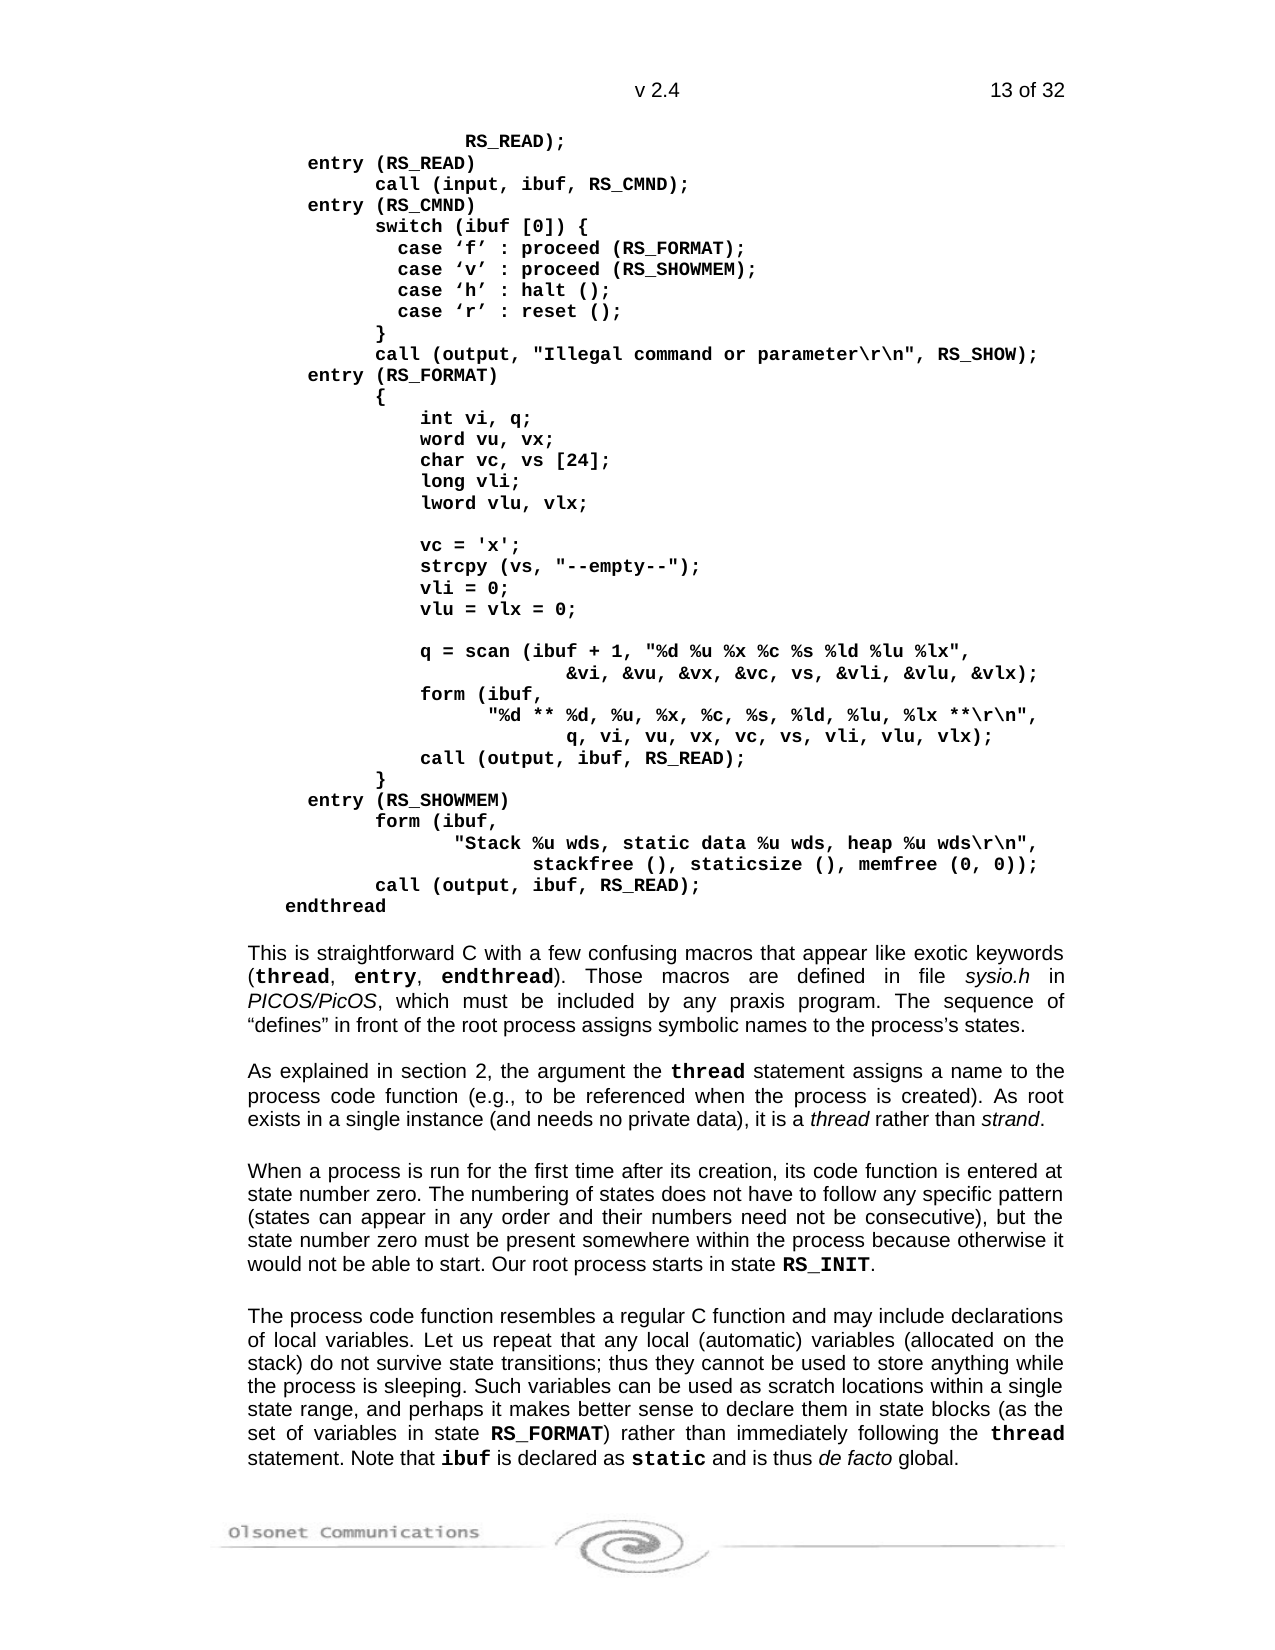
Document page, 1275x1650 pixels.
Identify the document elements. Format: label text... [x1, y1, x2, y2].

text stackfree (), staticsize (), memfree (0, 0)); [285, 855, 1065, 876]
text This is straightforward C with a few confusing macros that appear like exotic keywords (thread, entry, endthread). Those macros are defined in file sysio.h in PICOS/PicOS, which must be included by any praxis program. The sequence of “defines” in front of the root process assigns symbolic names to the process’s states. [247, 942, 1065, 1036]
text vc = 'x'; [285, 536, 1065, 557]
text call (output, "Illegal command or parameter\r\n", RS_SHOW); [285, 345, 1065, 366]
text entry (RS_SHOWMEM) [285, 791, 1065, 812]
text case ‘f’ : proceed (RS_FORMAT); [285, 238, 1065, 260]
text case ‘h’ : halt (); [285, 281, 1065, 302]
picture [210, 1504, 1065, 1596]
text RS_READ); [285, 132, 1065, 153]
text q = scan (ibuf + 1, "%d %u %x %c %s %ld %lu %lx", [285, 642, 1065, 663]
text lword vlu, vlx; [285, 493, 1065, 515]
text char vc, vs [24]; [285, 451, 1065, 472]
text As explained in section 2, the argument the thread statement assigns a name to the process code function (e.g., to be referenced when the process is created). As root exists in a single instance (and needs no private data), it is a thread rather than strand. [247, 1060, 1065, 1131]
text } [285, 323, 1065, 345]
text vlu = vlx = 0; [285, 600, 1065, 621]
text } [285, 770, 1065, 791]
text { [285, 387, 1065, 408]
text endthread [285, 897, 1065, 918]
text case ‘v’ : proceed (RS_SHOWMEM); [285, 260, 1065, 281]
text "Stack %u wds, static data %u wds, heap %u wds\r\n", [285, 833, 1065, 855]
text q, vi, vu, vx, vc, vs, vli, vlu, vlx); [285, 727, 1065, 748]
text call (input, ibuf, RS_CMND); [285, 175, 1065, 196]
text The process code function resembles a regular C function and may include declarations of local variables. Let us repeat that any local (automatic) variables (allocated on the stack) do not survive state transitions; thus they cannot be used to store anything while the process is sleeping. Such variables can be used as scratch locations within a single state range, and perhaps it makes better sense to declare them in state blocks (as the set of variables in state RS_FORMAT) rather than immediately following the thread statement. Note that ibuf is declared as static and is thus de facto global. [247, 1305, 1065, 1471]
text word vu, vx; [285, 430, 1065, 451]
text entry (RS_CMND) [285, 196, 1065, 217]
text long vli; [285, 472, 1065, 493]
text form (ibuf, [285, 685, 1065, 706]
text entry (RS_READ) [285, 153, 1065, 175]
text When a process is run for the first time after its creation, its code function is entered at state number zero. The numbering of states does not have to follow any specific pattern (states can appear in any order and their numbers need not be consecutive), but the state number zero must be present somewhere within the process because otherwise it would not be able to start. Our root process starts in state RS_INIT. [247, 1159, 1065, 1277]
text vli = 0; [285, 578, 1065, 600]
text strcpy (vs, "--empty--"); [285, 557, 1065, 578]
text entry (RS_FORMAT) [285, 366, 1065, 387]
text &vi, &vu, &vx, &vc, vs, &vli, &vlu, &vlx); [285, 663, 1065, 685]
text int vi, q; [285, 408, 1065, 430]
text form (ibuf, [285, 812, 1065, 833]
text case ‘r’ : reset (); [285, 302, 1065, 323]
text call (output, ibuf, RS_READ); [285, 748, 1065, 770]
text call (output, ibuf, RS_READ); [285, 876, 1065, 897]
text "%d ** %d, %u, %x, %c, %s, %ld, %lu, %lx **\r\n", [285, 706, 1065, 727]
text switch (ibuf [0]) { [285, 217, 1065, 238]
